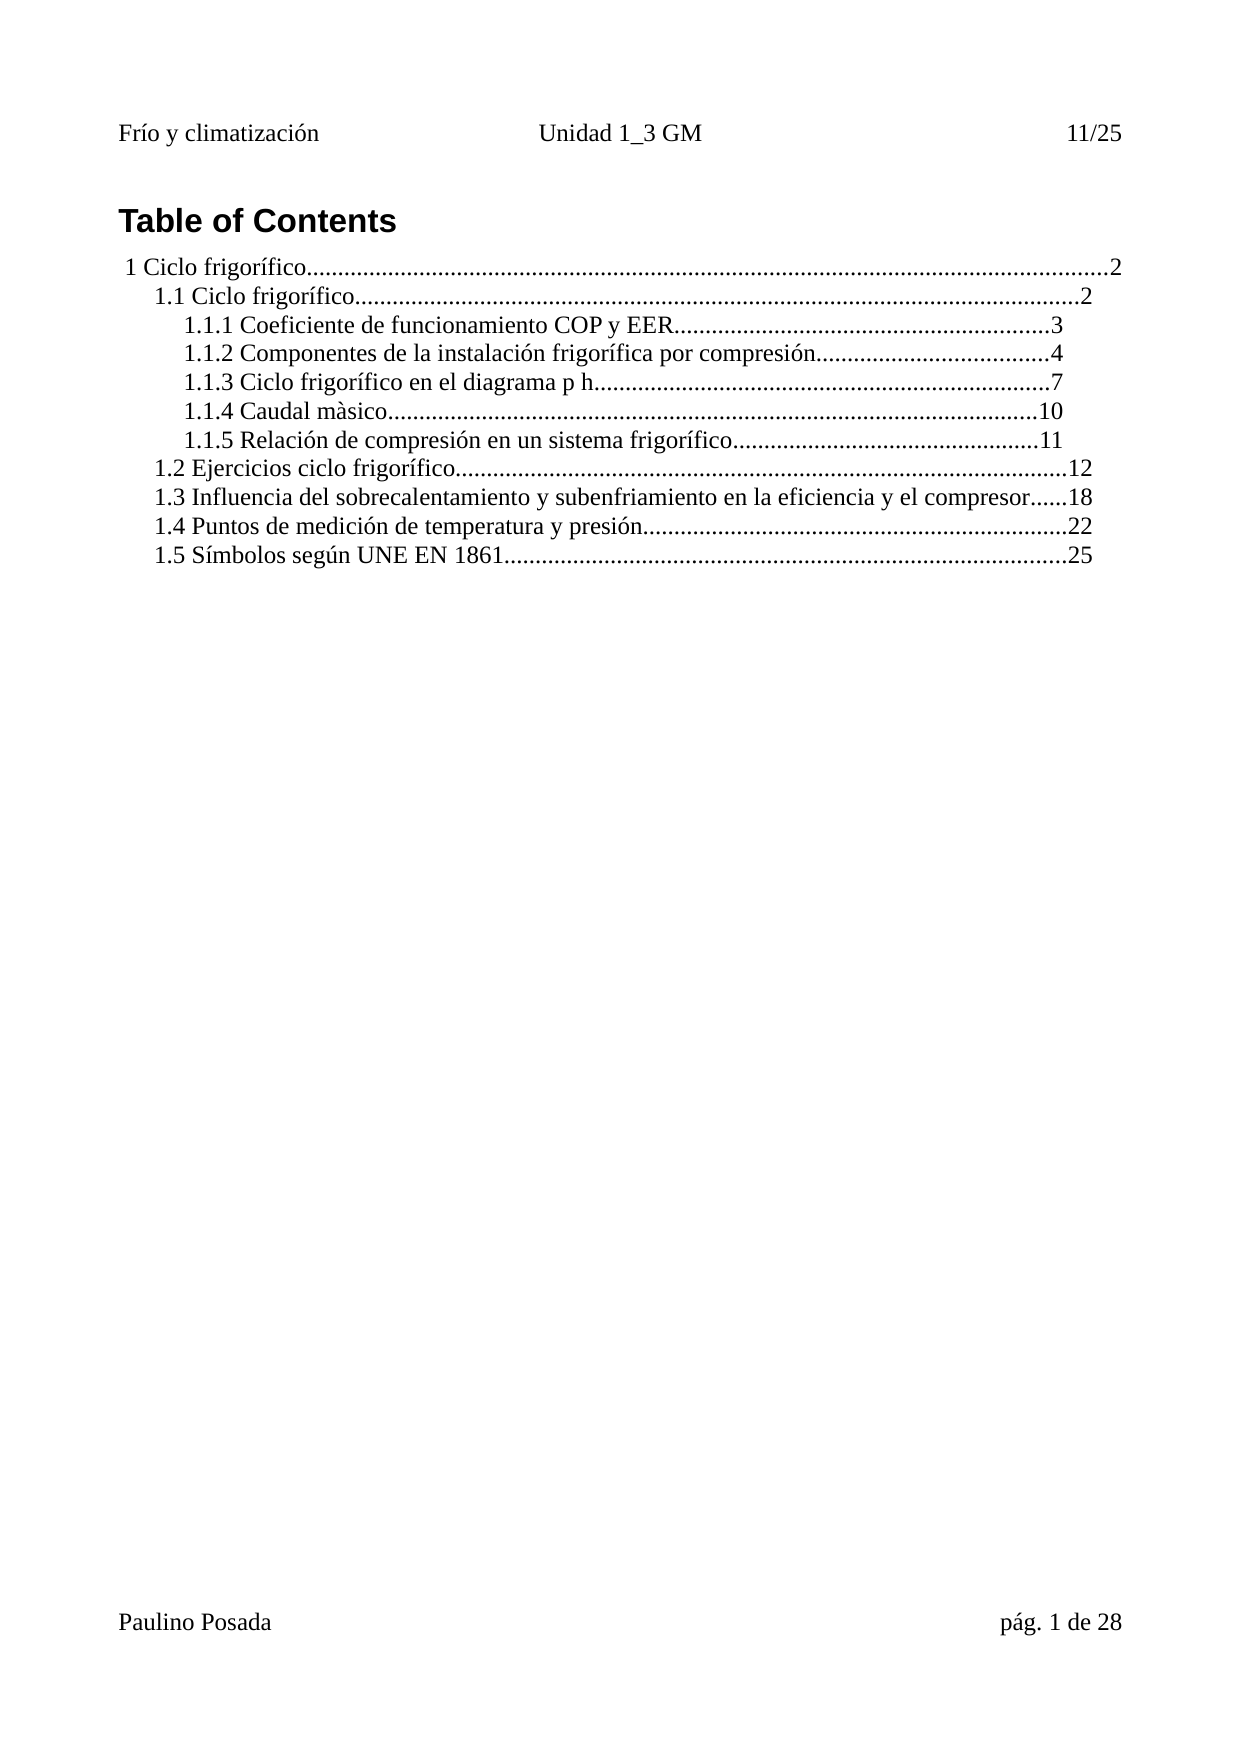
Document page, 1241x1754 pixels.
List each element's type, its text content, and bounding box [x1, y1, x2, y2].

subtitle Table of Contents [118, 201, 1122, 240]
text 1.1 Ciclo frigorífico 2 [148, 281, 1122, 310]
text 1.4 Puntos de medición de temperatura y presión 22 [148, 511, 1122, 540]
text 1 Ciclo frigorífico 2 [118, 252, 1122, 281]
text 1.1.3 Ciclo frigorífico en el diagrama p h 7 [177, 367, 1122, 396]
text 1.1.5 Relación de compresión en un sistema frigorífico 11 [177, 425, 1122, 453]
text 1.5 Símbolos según UNE EN 1861 25 [148, 540, 1122, 568]
text 1.1.1 Coeficiente de funcionamiento COP y EER 3 [177, 310, 1122, 338]
text 1.1.2 Componentes de la instalación frigorífica por compresión 4 [177, 338, 1122, 367]
text 1.2 Ejercicios ciclo frigorífico 12 [148, 453, 1122, 482]
text 1.3 Influencia del sobrecalentamiento y subenfriamiento en la eficiencia y el compresor 18 [148, 482, 1122, 511]
text 1.1.4 Caudal màsico 10 [177, 396, 1122, 425]
